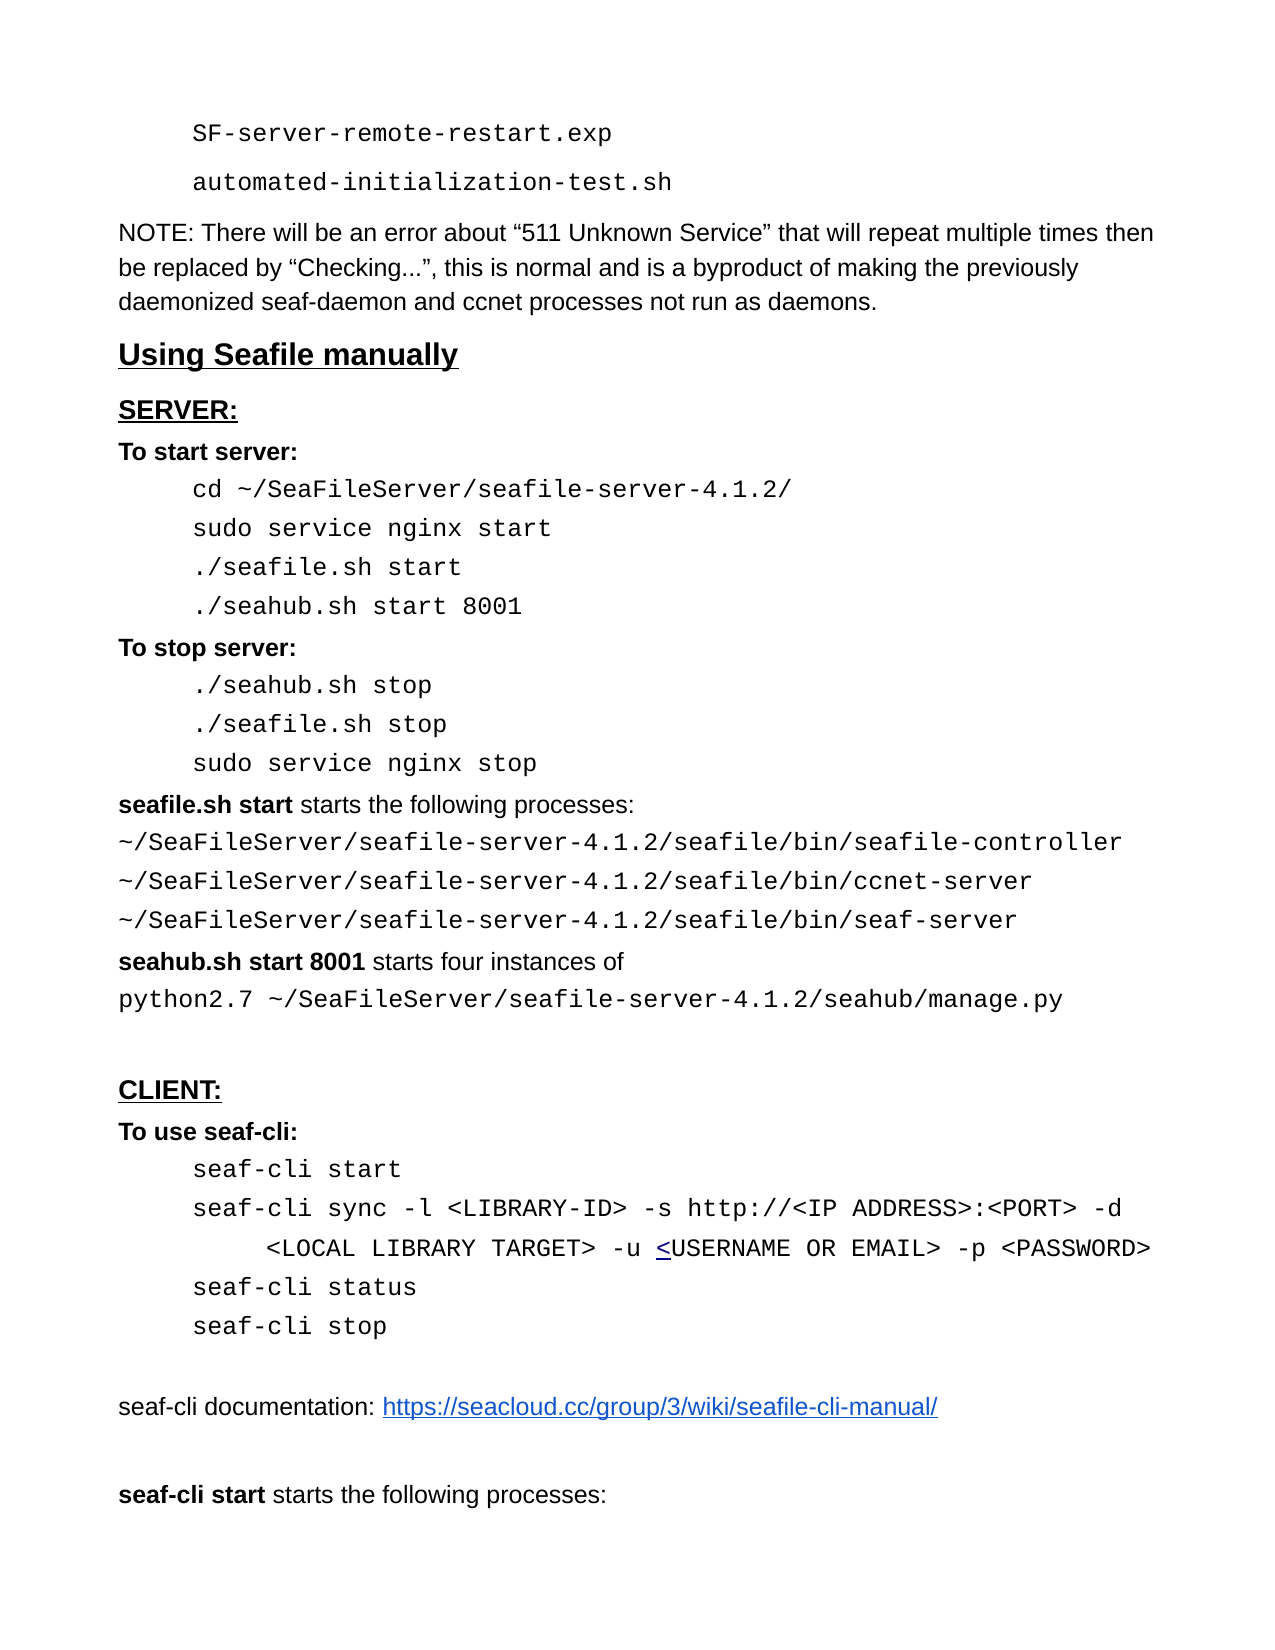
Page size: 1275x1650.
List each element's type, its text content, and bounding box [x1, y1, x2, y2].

text seaf-cli start starts the following processes: [118, 1481, 1157, 1509]
text ~/SeaFileServer/seafile-server-4.1.2/seafile/bin/seafile-controller [118, 829, 1157, 858]
text ~/SeaFileServer/seafile-server-4.1.2/seafile/bin/ccnet-server [118, 868, 1157, 897]
text automated-initialization-test.sh [118, 170, 1157, 198]
text CLIENT: [118, 1074, 1157, 1106]
text seaf-cli start [118, 1157, 1157, 1185]
text ./seahub.sh start 8001 [118, 594, 1157, 622]
text To stop server: [118, 633, 1157, 662]
text python2.7 ~/SeaFileServer/seafile-server-4.1.2/seahub/manage.py [118, 986, 1157, 1014]
text sudo service nginx start [118, 516, 1157, 544]
text NOTE: There will be an error about “511 Unknown Service” that will repeat multiple times then be replaced by “Checking...”, this is normal and is a byproduct of making the previously daemonized seaf-daemon and ccnet processes not run as daemons. [118, 218, 1157, 316]
text SF-server-remote-restart.exp [118, 118, 1157, 149]
text seaf-cli sync -l <LIBRARY-ID> -s http://<IP ADDRESS>:<PORT> -d <LOCAL LIBRARY TARGET> -u <USERNAME OR EMAIL> -p <PASSWORD> [118, 1196, 1157, 1263]
text SERVER: [118, 394, 1157, 425]
text sudo service nginx stop [118, 751, 1157, 779]
text To start server: [118, 437, 1157, 466]
text Using Seafile manually [118, 336, 1157, 372]
text To use seaf-cli: [118, 1117, 1157, 1146]
text seahub.sh start 8001 starts four instances of [118, 947, 1157, 975]
text ~/SeaFileServer/seafile-server-4.1.2/seafile/bin/seaf-server [118, 907, 1157, 936]
text seaf-cli stop [118, 1313, 1157, 1342]
text ./seafile.sh stop [118, 712, 1157, 740]
text seafile.sh start starts the following processes: [118, 790, 1157, 818]
text ./seahub.sh stop [118, 673, 1157, 701]
text ./seafile.sh start [118, 555, 1157, 583]
text seaf-cli status [118, 1274, 1157, 1302]
text cd ~/SeaFileServer/seafile-server-4.1.2/ [118, 477, 1157, 505]
text seaf-cli documentation: https://seacloud.cc/group/3/wiki/seafile-cli-manual/ [118, 1392, 1157, 1421]
